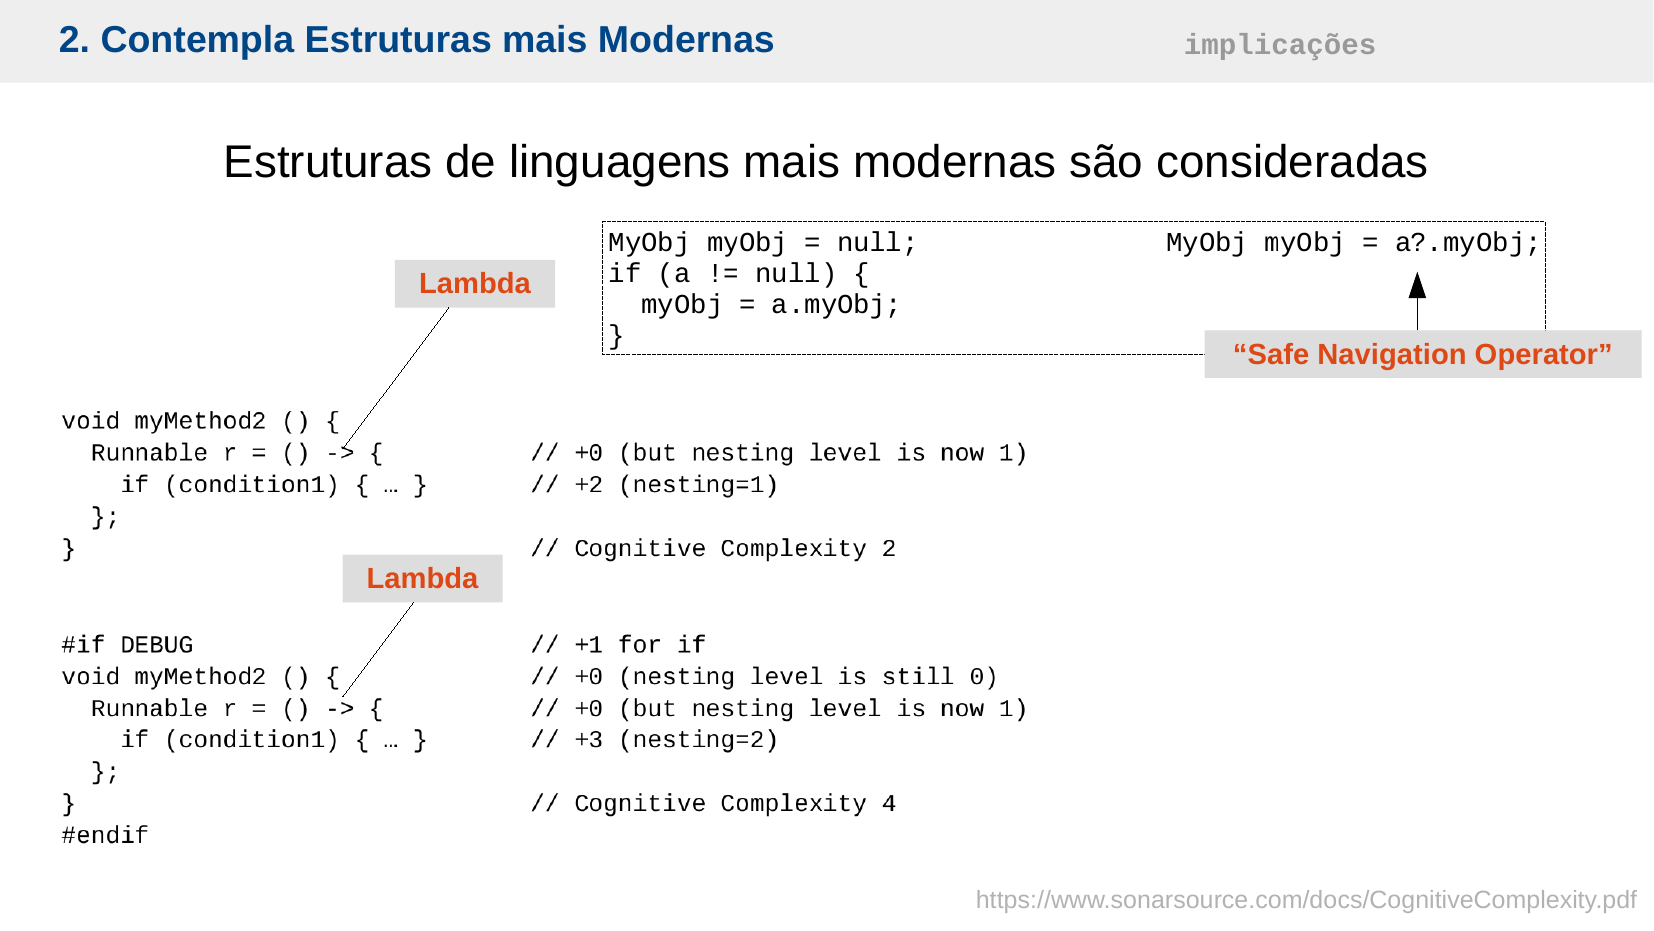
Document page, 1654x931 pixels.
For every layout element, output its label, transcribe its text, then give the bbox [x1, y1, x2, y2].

picture [47, 401, 1039, 879]
text_box “Safe Navigation Operator” [1204, 330, 1642, 378]
picture [602, 221, 1546, 355]
title 2. Contempla Estruturas mais Modernas [59, 14, 1182, 66]
text_box https://www.sonarsource.com/docs/CognitiveComplexity.pdf [0, 878, 1654, 931]
text_box implicações [1169, 23, 1644, 71]
text_box [0, 0, 1654, 83]
text_box Estruturas de linguagens mais modernas são consideradas [59, 102, 1595, 296]
text_box Lambda [342, 554, 503, 603]
text_box Lambda [394, 259, 556, 308]
